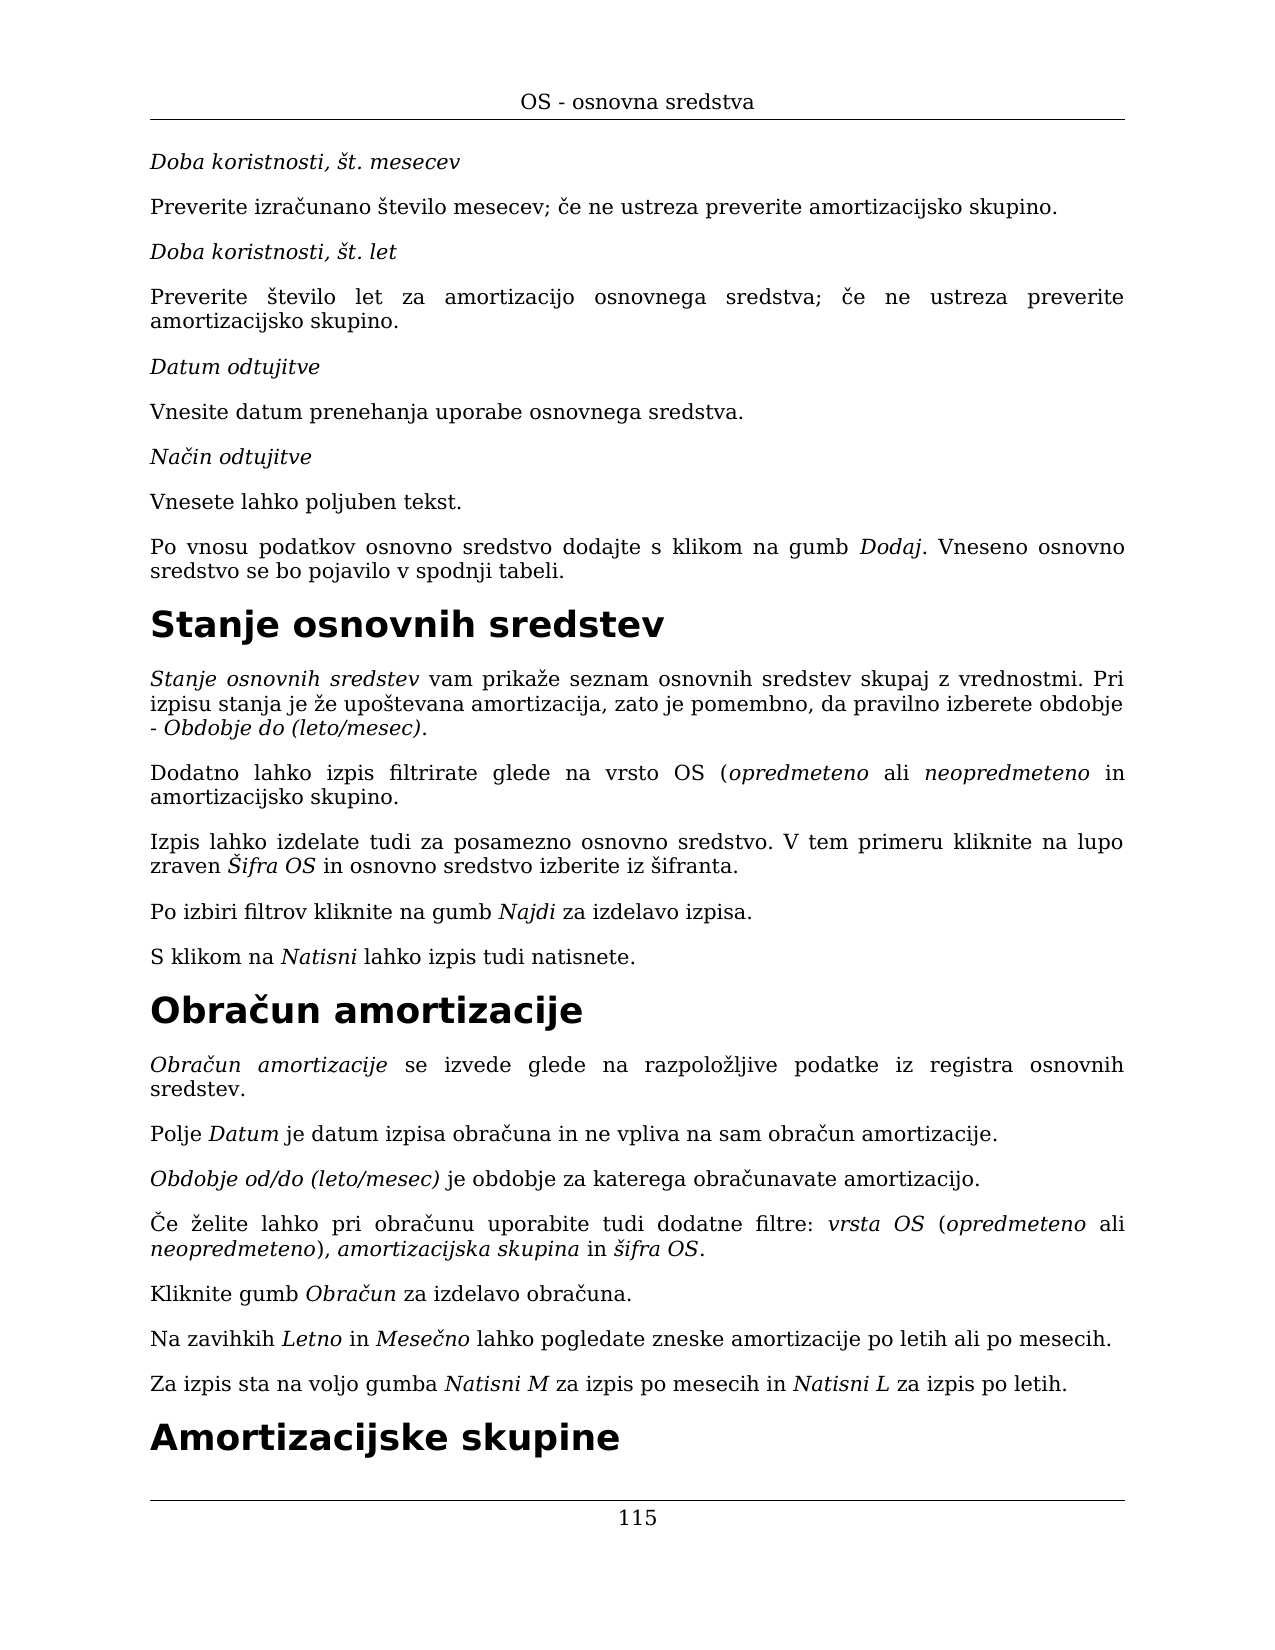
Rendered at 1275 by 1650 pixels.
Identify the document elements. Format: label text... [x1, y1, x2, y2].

text Obdobje od/do (leto/mesec) je obdobje za katerega obračunavate amortizacijo. [150, 1167, 1125, 1191]
text Stanje osnovnih sredstev vam prikaže seznam osnovnih sredstev skupaj z vrednostmi. Pri izpisu stanja je že upoštevana amortizacija, zato je pomembno, da pravilno izberete obdobje - Obdobje do (leto/mesec). [150, 667, 1125, 740]
text Obračun amortizacije se izvede glede na razpoložljive podatke iz registra osnovnih sredstev. [150, 1053, 1125, 1101]
text Obračun amortizacije [150, 990, 1125, 1032]
text Izpis lahko izdelate tudi za posamezno osnovno sredstvo. V tem primeru kliknite na lupo zraven Šifra OS in osnovno sredstvo izberite iz šifranta. [150, 830, 1125, 879]
text Preverite izračunano število mesecev; če ne ustreza preverite amortizacijsko skupino. [150, 195, 1125, 219]
text Polje Datum je datum izpisa obračuna in ne vpliva na sam obračun amortizacije. [150, 1122, 1125, 1146]
text Kliknite gumb Obračun za izdelavo obračuna. [150, 1282, 1125, 1306]
text Amortizacijske skupine [150, 1417, 1125, 1459]
text Preverite število let za amortizacijo osnovnega sredstva; če ne ustreza preverite amortizacijsko skupino. [150, 285, 1125, 334]
text Če želite lahko pri obračunu uporabite tudi dodatne filtre: vrsta OS (opredmeteno ali neopredmeteno), amortizacijska skupina in šifra OS. [150, 1212, 1125, 1261]
text Na zavihkih Letno in Mesečno lahko pogledate zneske amortizacije po letih ali po mesecih. [150, 1327, 1125, 1351]
text Po izbiri filtrov kliknite na gumb Najdi za izdelavo izpisa. [150, 900, 1125, 924]
text Datum odtujitve [150, 355, 1125, 379]
text Stanje osnovnih sredstev [150, 604, 1125, 646]
text Dodatno lahko izpis filtrirate glede na vrsto OS (opredmeteno ali neopredmeteno in amortizacijsko skupino. [150, 761, 1125, 809]
text Doba koristnosti, št. mesecev [150, 150, 1125, 174]
text Doba koristnosti, št. let [150, 240, 1125, 264]
text Vnesete lahko poljuben tekst. [150, 490, 1125, 514]
text Vnesite datum prenehanja uporabe osnovnega sredstva. [150, 400, 1125, 424]
text S klikom na Natisni lahko izpis tudi natisnete. [150, 945, 1125, 969]
text Po vnosu podatkov osnovno sredstvo dodajte s klikom na gumb Dodaj. Vneseno osnovno sredstvo se bo pojavilo v spodnji tabeli. [150, 535, 1125, 584]
text Način odtujitve [150, 445, 1125, 469]
text Za izpis sta na voljo gumba Natisni M za izpis po mesecih in Natisni L za izpis po letih. [150, 1372, 1125, 1396]
